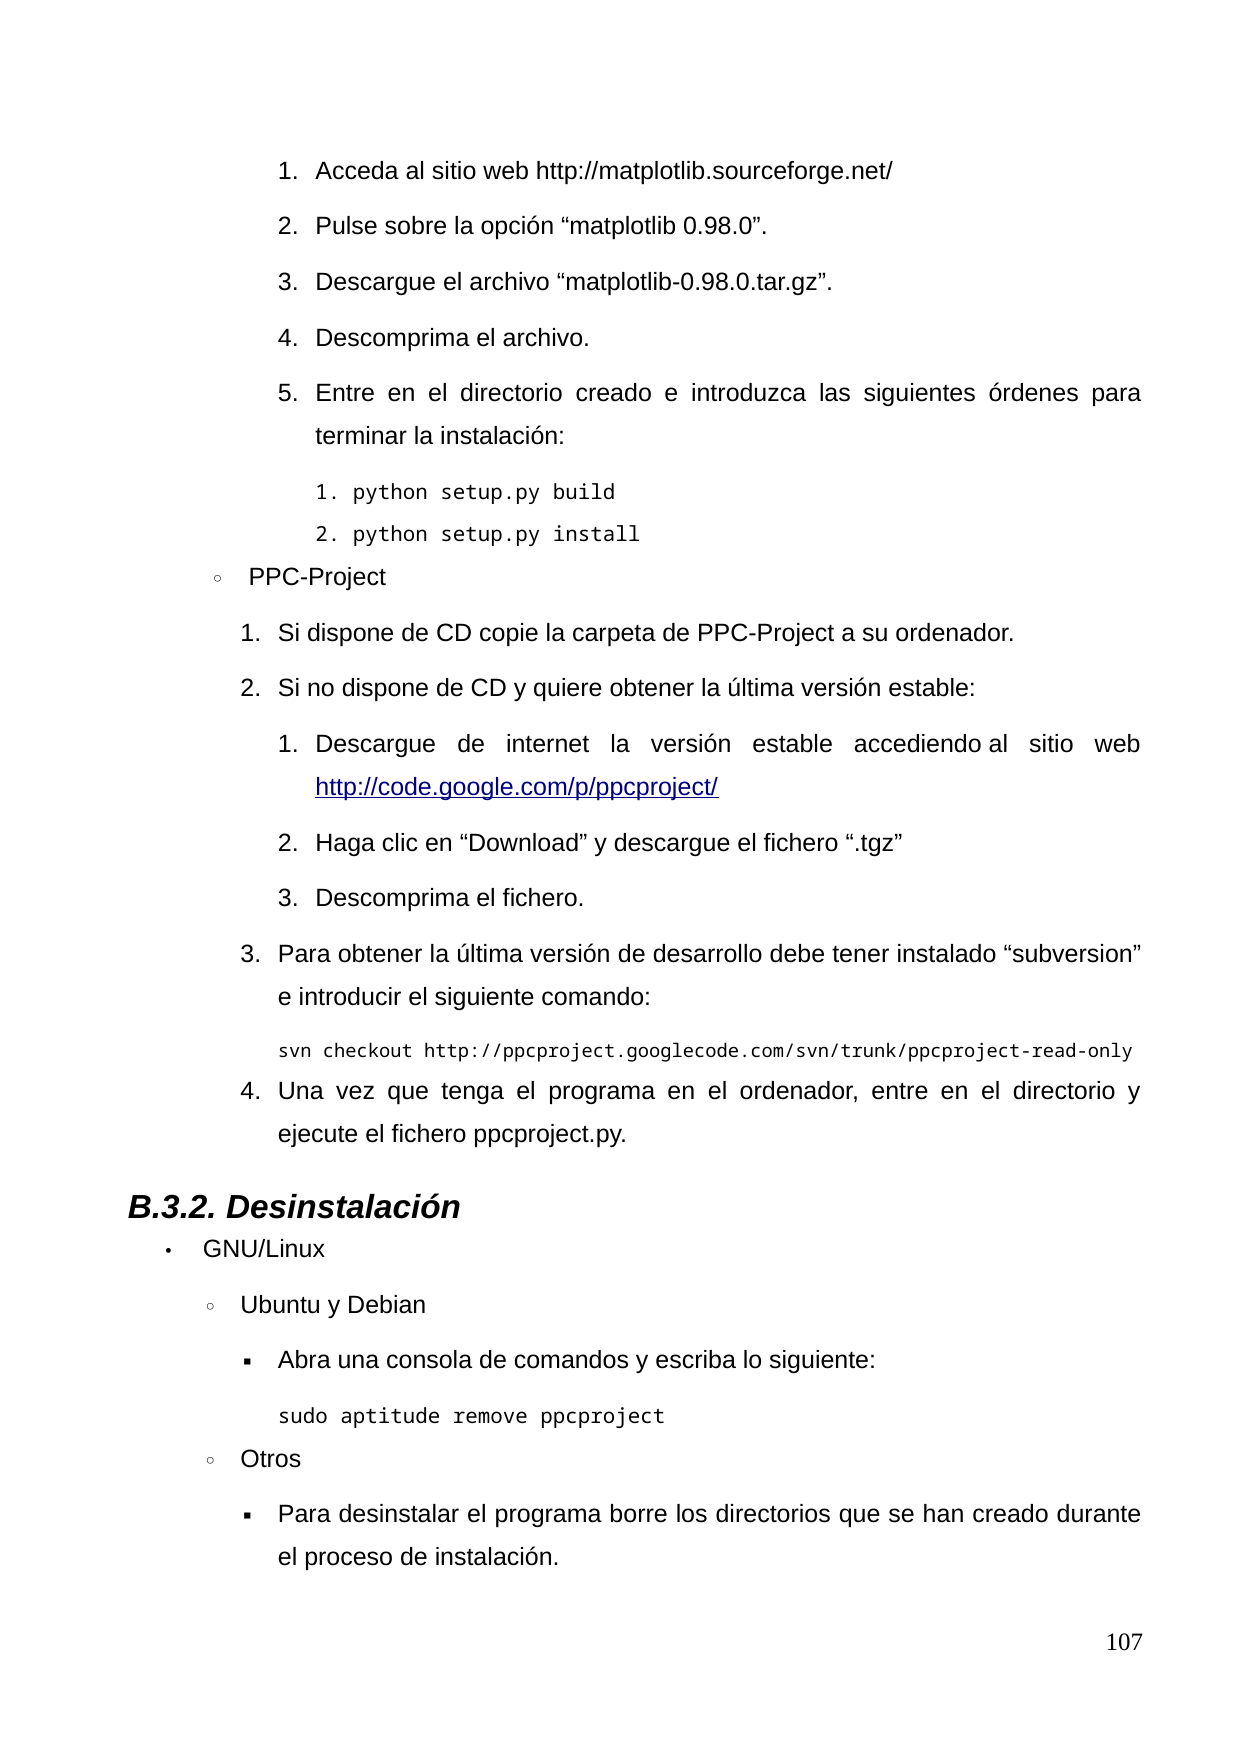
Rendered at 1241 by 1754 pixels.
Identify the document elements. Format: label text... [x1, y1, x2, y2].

list Descargue el archivo “matplotlib-0.98.0.tar.gz”. [278, 267, 1143, 296]
list python setup.py install [315, 519, 1143, 548]
list Descomprima el archivo. [278, 322, 1143, 351]
list Para obtener la última versión de desarrollo debe tener instalado “subversion” e introducir el siguiente comando: [240, 939, 1143, 1011]
list svn checkout http://ppcproject.googlecode.com/svn/trunk/ppcproject-read-only [240, 1038, 1143, 1063]
list Otros [203, 1443, 1143, 1472]
list python setup.py build [315, 477, 1143, 505]
list PPC-Project [210, 562, 1143, 591]
list Una vez que tenga el programa en el ordenador, entre en el directorio y ejecute el fichero ppcproject.py. [240, 1076, 1143, 1148]
list Pulse sobre la opción “matplotlib 0.98.0”. [278, 211, 1143, 240]
list sudo aptitude remove ppcproject [240, 1401, 1143, 1429]
list GNU/Linux [165, 1234, 1143, 1263]
list Acceda al sitio web http://matplotlib.sourceforge.net/ [278, 156, 1143, 184]
list Ubuntu y Debian [203, 1290, 1143, 1318]
list Haga clic en “Download” y descargue el fichero “.tgz” [278, 828, 1143, 856]
list Descargue de internet la versión estable accediendo al sitio web http://code.google.com/p/ppcproject/ [278, 729, 1143, 801]
list Descomprima el fichero. [278, 883, 1143, 912]
list Entre en el directorio creado e introduzca las siguientes órdenes para terminar la instalación: [278, 378, 1143, 450]
list Si dispone de CD copie la carpeta de PPC-Project a su ordenador. [240, 618, 1143, 646]
list Abra una consola de comandos y escriba lo siguiente: [240, 1345, 1143, 1374]
list Para desinstalar el programa borre los directorios que se han creado durante el proceso de instalación. [240, 1499, 1143, 1571]
list Si no dispone de CD y quiere obtener la última versión estable: [240, 673, 1143, 702]
subtitle Desinstalación [128, 1187, 1143, 1225]
